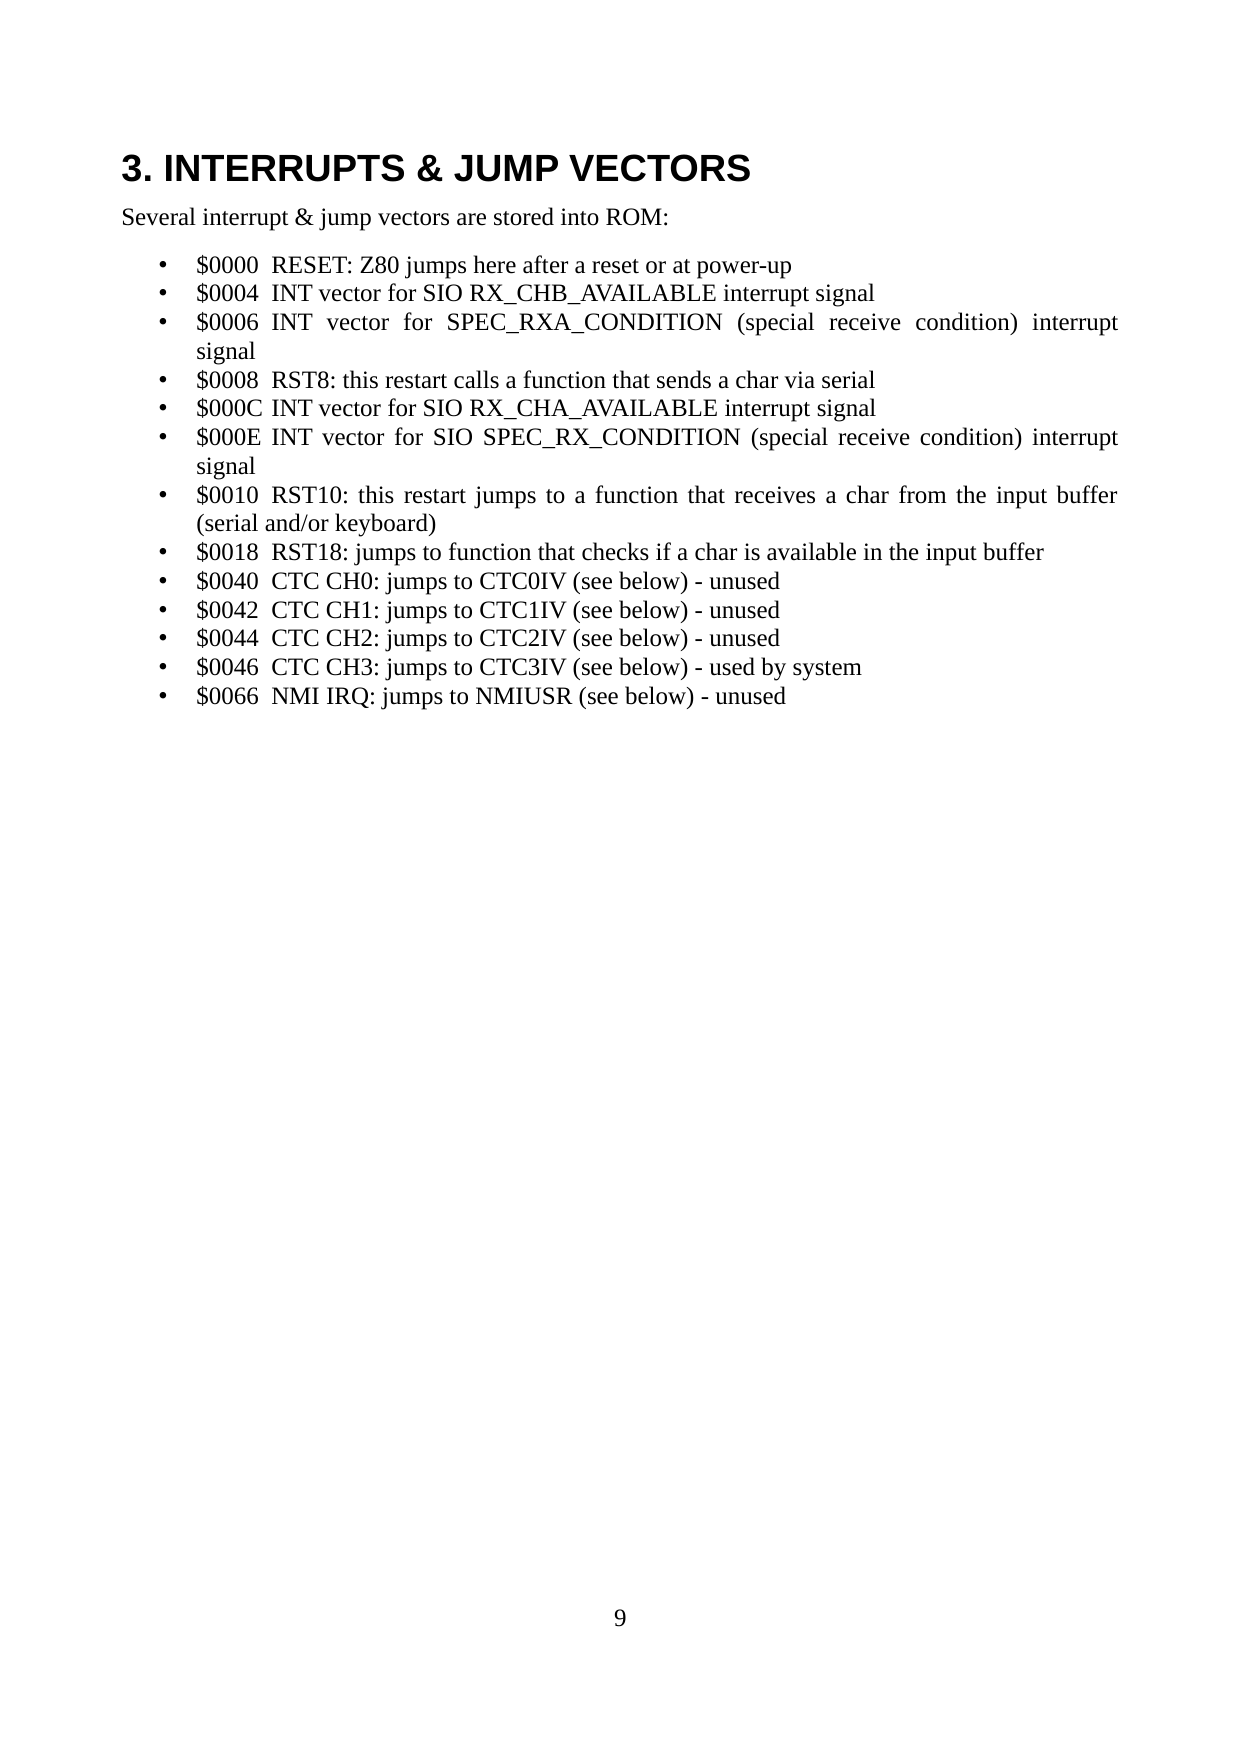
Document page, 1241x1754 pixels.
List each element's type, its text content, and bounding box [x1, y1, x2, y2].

list $0042 CTC CH1: jumps to CTC1IV (see below) - unused [158, 595, 1119, 623]
text Several interrupt & jump vectors are stored into ROM: [121, 202, 1119, 231]
list $0004 INT vector for SIO RX_CHB_AVAILABLE interrupt signal [158, 278, 1119, 307]
list $0000 RESET: Z80 jumps here after a reset or at power-up [158, 250, 1119, 278]
list $0010 RST10: this restart jumps to a function that receives a char from the input buffer (serial and/or keyboard) [158, 480, 1119, 537]
list $000E INT vector for SIO SPEC_RX_CONDITION (special receive condition) interrupt signal [158, 422, 1119, 480]
list $0046 CTC CH3: jumps to CTC3IV (see below) - used by system [158, 652, 1119, 681]
list $0066 NMI IRQ: jumps to NMIUSR (see below) - unused [158, 681, 1119, 710]
list $0018 RST18: jumps to function that checks if a char is available in the input buffer [158, 537, 1119, 566]
subtitle 3. INTERRUPTS & JUMP VECTORS [121, 146, 1119, 190]
list $000C INT vector for SIO RX_CHA_AVAILABLE interrupt signal [158, 393, 1119, 422]
list $0008 RST8: this restart calls a function that sends a char via serial [158, 365, 1119, 393]
list $0006 INT vector for SPEC_RXA_CONDITION (special receive condition) interrupt signal [158, 307, 1119, 365]
list $0040 CTC CH0: jumps to CTC0IV (see below) - unused [158, 566, 1119, 595]
list $0044 CTC CH2: jumps to CTC2IV (see below) - unused [158, 623, 1119, 652]
